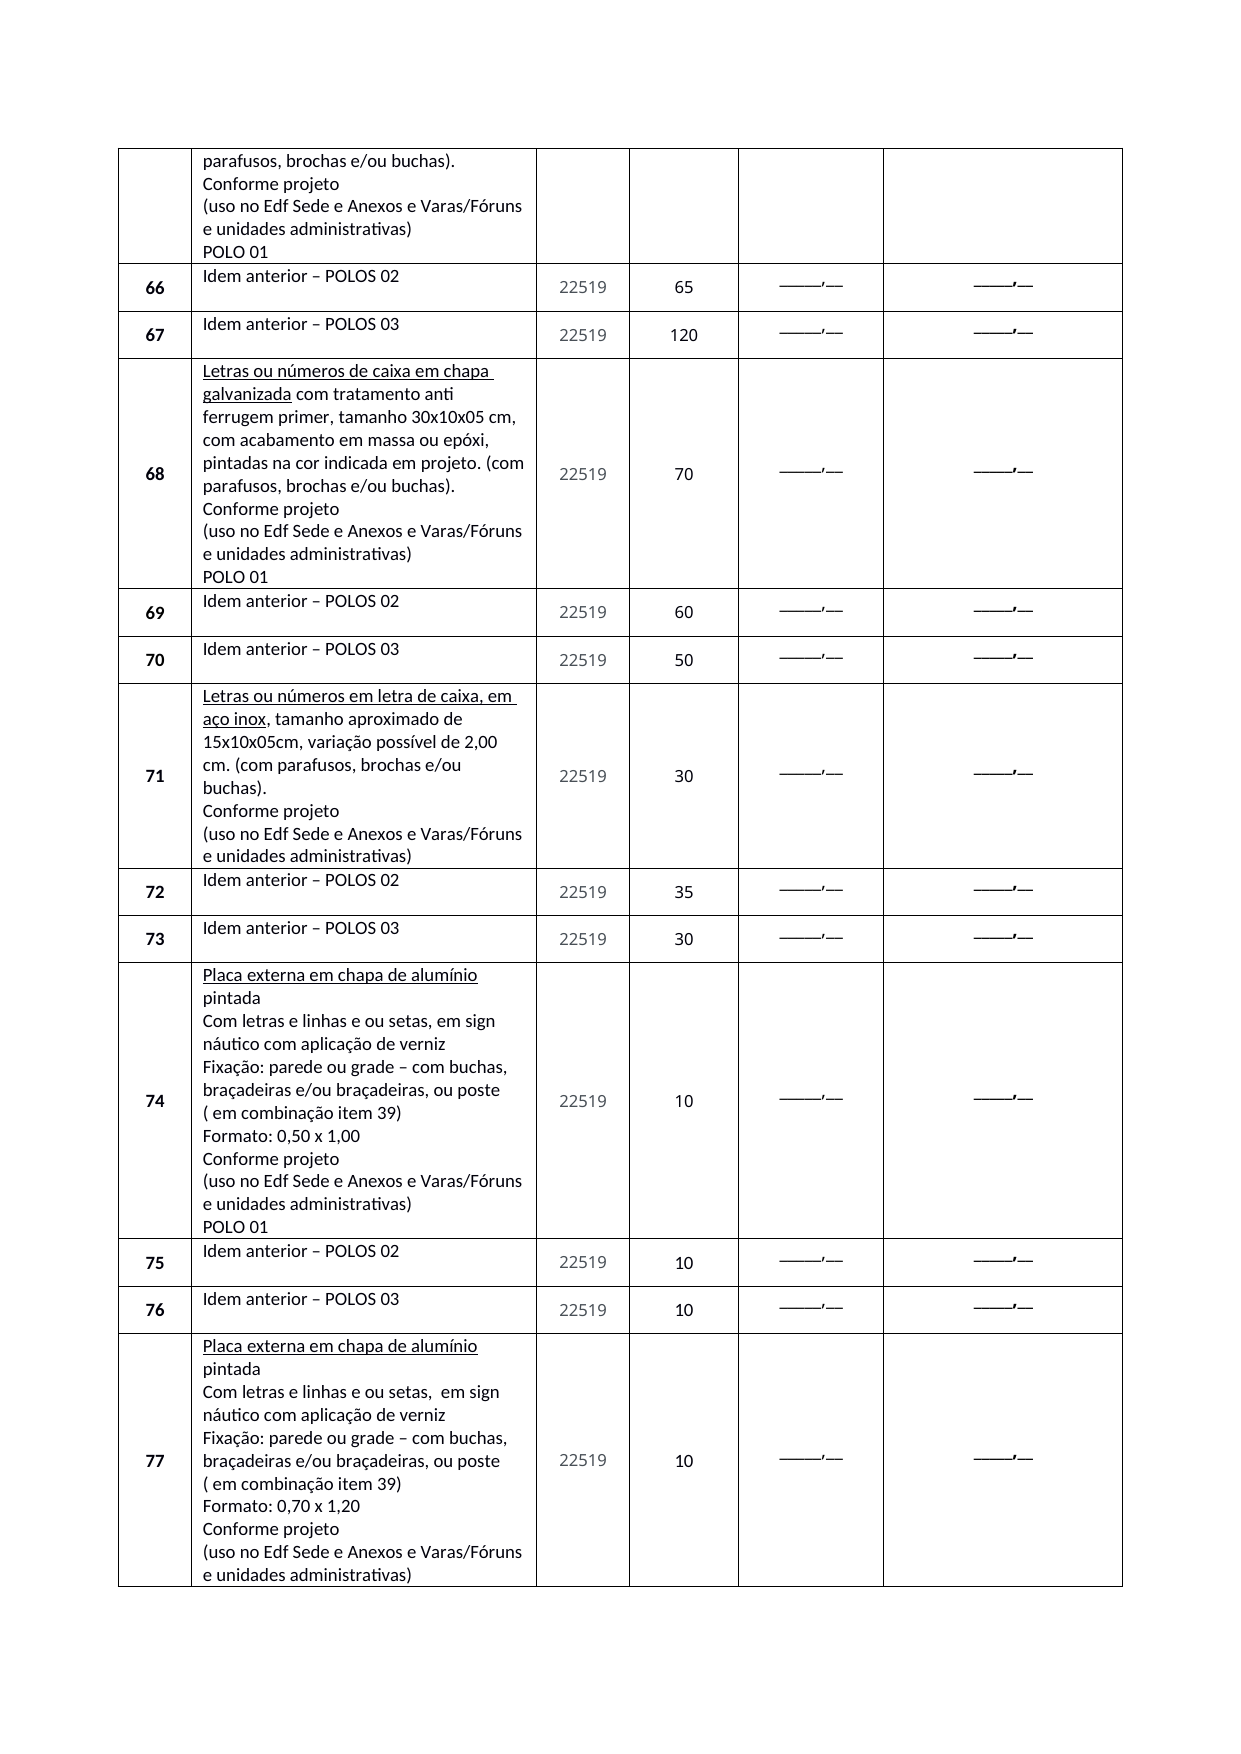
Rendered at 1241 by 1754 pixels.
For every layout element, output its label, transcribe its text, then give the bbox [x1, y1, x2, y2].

table_cell _____,__ [739, 1334, 883, 1586]
table_cell Idem anterior – POLOS 02 [192, 264, 536, 311]
table_cell _____,__ [884, 1239, 1122, 1286]
table_cell Idem anterior – POLOS 02 [192, 589, 536, 636]
table_cell Placa externa em chapa de alumínio pintada Com letras e linhas e ou setas, em sign náutico com aplicação de verniz Fixação: parede ou grade – com buchas, braçadeiras e/ou braçadeiras, ou poste ( em combinação item 39) Formato: 0,70 x 1,20 Conforme projeto (uso no Edf Sede e Anexos e Varas/Fóruns e unidades administrativas) [192, 1334, 536, 1586]
table_cell Idem anterior – POLOS 02 [192, 1239, 536, 1286]
table_cell 66 [119, 264, 191, 311]
table_cell _____,__ [884, 1334, 1122, 1586]
table_cell _____,__ [739, 916, 883, 962]
table_cell _____,__ [739, 312, 883, 358]
table_cell Idem anterior – POLOS 03 [192, 916, 536, 962]
table_cell 67 [119, 312, 191, 358]
table_cell 74 [119, 963, 191, 1238]
table_cell [119, 149, 191, 263]
table_cell 30 [630, 684, 738, 867]
table_cell 65 [630, 264, 738, 311]
table_cell _____,__ [739, 264, 883, 311]
table_cell _____,__ [739, 1287, 883, 1333]
table_cell 10 [630, 1334, 738, 1586]
table_cell _____,__ [884, 684, 1122, 867]
table_cell 22519 [537, 264, 629, 311]
table_cell Idem anterior – POLOS 03 [192, 312, 536, 358]
table_cell _____,__ [884, 312, 1122, 358]
table_cell 73 [119, 916, 191, 962]
table_cell Idem anterior – POLOS 03 [192, 637, 536, 683]
table_cell 22519 [537, 637, 629, 683]
table_cell _____,__ [884, 637, 1122, 683]
table_cell Placa externa em chapa de alumínio pintada Com letras e linhas e ou setas, em sign náutico com aplicação de verniz Fixação: parede ou grade – com buchas, braçadeiras e/ou braçadeiras, ou poste ( em combinação item 39) Formato: 0,50 x 1,00 Conforme projeto (uso no Edf Sede e Anexos e Varas/Fóruns e unidades administrativas) POLO 01 [192, 963, 536, 1238]
table_cell Idem anterior – POLOS 03 [192, 1287, 536, 1333]
table_cell _____,__ [884, 359, 1122, 588]
table_cell 75 [119, 1239, 191, 1286]
table_cell [739, 149, 883, 263]
table_cell _____,__ [884, 963, 1122, 1238]
table_cell _____,__ [739, 359, 883, 588]
table_cell _____,__ [739, 684, 883, 867]
table_cell _____,__ [884, 264, 1122, 311]
table_cell 77 [119, 1334, 191, 1586]
table_cell 10 [630, 1287, 738, 1333]
table_cell _____,__ [739, 589, 883, 636]
table_cell 30 [630, 916, 738, 962]
table_cell Letras ou números em letra de caixa, em aço inox, tamanho aproximado de 15x10x05cm, variação possível de 2,00 cm. (com parafusos, brochas e/ou buchas). Conforme projeto (uso no Edf Sede e Anexos e Varas/Fóruns e unidades administrativas) [192, 684, 536, 867]
table_cell 60 [630, 589, 738, 636]
table_cell 22519 [537, 312, 629, 358]
table_cell _____,__ [739, 1239, 883, 1286]
table_cell 76 [119, 1287, 191, 1333]
table_cell 22519 [537, 589, 629, 636]
table_cell 10 [630, 1239, 738, 1286]
table_cell parafusos, brochas e/ou buchas). Conforme projeto (uso no Edf Sede e Anexos e Varas/Fóruns e unidades administrativas) POLO 01 [192, 149, 536, 263]
table_cell _____,__ [884, 1287, 1122, 1333]
table_cell 70 [630, 359, 738, 588]
table_cell 22519 [537, 963, 629, 1238]
table_cell 10 [630, 963, 738, 1238]
table_cell [630, 149, 738, 263]
table_cell _____,__ [739, 869, 883, 915]
table_cell 68 [119, 359, 191, 588]
table_cell 22519 [537, 1239, 629, 1286]
table_cell 22519 [537, 359, 629, 588]
table_cell 22519 [537, 869, 629, 915]
table_cell 22519 [537, 1334, 629, 1586]
table_cell 72 [119, 869, 191, 915]
table_cell _____,__ [884, 869, 1122, 915]
table_cell _____,__ [739, 963, 883, 1238]
table_cell 50 [630, 637, 738, 683]
table_cell [537, 149, 629, 263]
table_cell 70 [119, 637, 191, 683]
table_cell Idem anterior – POLOS 02 [192, 869, 536, 915]
table_cell [884, 149, 1122, 263]
table_cell 22519 [537, 1287, 629, 1333]
table_cell 120 [630, 312, 738, 358]
table_cell _____,__ [884, 589, 1122, 636]
table_cell 22519 [537, 916, 629, 962]
table_cell _____,__ [884, 916, 1122, 962]
table_cell Letras ou números de caixa em chapa galvanizada com tratamento anti ferrugem primer, tamanho 30x10x05 cm, com acabamento em massa ou epóxi, pintadas na cor indicada em projeto. (com parafusos, brochas e/ou buchas). Conforme projeto (uso no Edf Sede e Anexos e Varas/Fóruns e unidades administrativas) POLO 01 [192, 359, 536, 588]
table_cell 71 [119, 684, 191, 867]
table_cell _____,__ [739, 637, 883, 683]
table_cell 22519 [537, 684, 629, 867]
table_cell 69 [119, 589, 191, 636]
table_cell 35 [630, 869, 738, 915]
